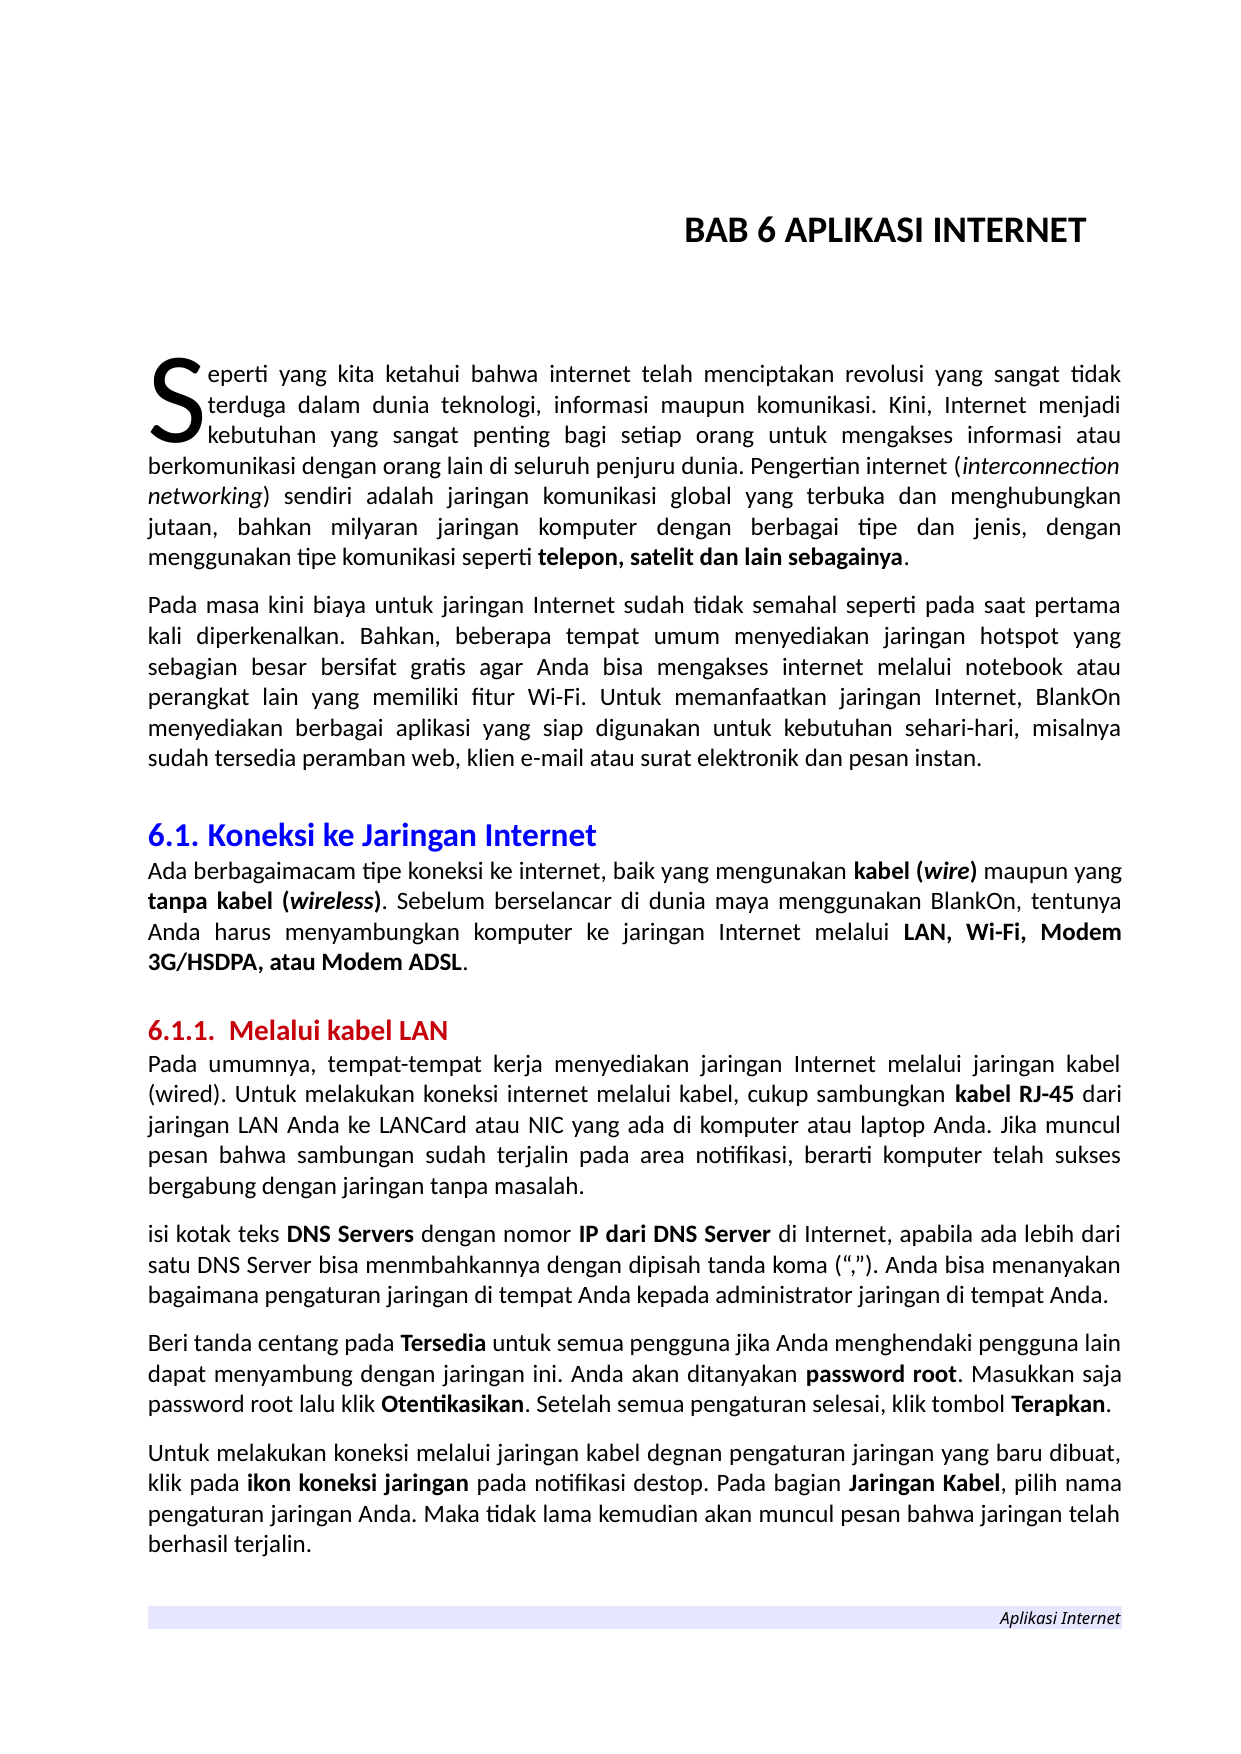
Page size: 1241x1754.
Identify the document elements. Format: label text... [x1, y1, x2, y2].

text Seperti yang kita ketahui bahwa internet telah menciptakan revolusi yang sangat tidak terduga dalam dunia teknologi, informasi maupun komunikasi. Kini, Internet menjadi kebutuhan yang sangat penting bagi setiap orang untuk mengakses informasi atau berkomunikasi dengan orang lain di seluruh penjuru dunia. Pengertian internet (interconnection networking) sendiri adalah jaringan komunikasi global yang terbuka dan menghubungkan jutaan, bahkan milyaran jaringan komputer dengan berbagai tipe dan jenis, dengan menggunakan tipe komunikasi seperti telepon, satelit dan lain sebagainya. [148, 358, 1122, 572]
subtitle Aplikasi Internet [148, 206, 1087, 252]
subtitle Melalui kabel LAN [148, 1012, 1122, 1048]
text Beri tanda centang pada Tersedia untuk semua pengguna jika Anda menghendaki pengguna lain dapat menyambung dengan jaringan ini. Anda akan ditanyakan password root. Masukkan saja password root lalu klik Otentikasikan. Setelah semua pengaturan selesai, klik tombol Terapkan. [148, 1327, 1122, 1419]
text Ada berbagaimacam tipe koneksi ke internet, baik yang mengunakan kabel (wire) maupun yang tanpa kabel (wireless). Sebelum berselancar di dunia maya menggunakan BlankOn, tentunya Anda harus menyambungkan komputer ke jaringan Internet melalui LAN, Wi-Fi, Modem 3G/HSDPA, atau Modem ADSL. [148, 855, 1122, 977]
text Untuk melakukan koneksi melalui jaringan kabel degnan pengaturan jaringan yang baru dibuat, klik pada ikon koneksi jaringan pada notifikasi destop. Pada bagian Jaringan Kabel, pilih nama pengaturan jaringan Anda. Maka tidak lama kemudian akan muncul pesan bahwa jaringan telah berhasil terjalin. [148, 1437, 1122, 1559]
text Pada umumnya, tempat-tempat kerja menyediakan jaringan Internet melalui jaringan kabel (wired). Untuk melakukan koneksi internet melalui kabel, cukup sambungkan kabel RJ-45 dari jaringan LAN Anda ke LANCard atau NIC yang ada di komputer atau laptop Anda. Jika muncul pesan bahwa sambungan sudah terjalin pada area notifikasi, berarti komputer telah sukses bergabung dengan jaringan tanpa masalah. [148, 1048, 1122, 1201]
text isi kotak teks DNS Servers dengan nomor IP dari DNS Server di Internet, apabila ada lebih dari satu DNS Server bisa menmbahkannya dengan dipisah tanda koma (“,”). Anda bisa menanyakan bagaimana pengaturan jaringan di tempat Anda kepada administrator jaringan di tempat Anda. [148, 1218, 1122, 1310]
text Pada masa kini biaya untuk jaringan Internet sudah tidak semahal seperti pada saat pertama kali diperkenalkan. Bahkan, beberapa tempat umum menyediakan jaringan hotspot yang sebagian besar bersifat gratis agar Anda bisa mengakses internet melalui notebook atau perangkat lain yang memiliki fitur Wi-Fi. Untuk memanfaatkan jaringan Internet, BlankOn menyediakan berbagai aplikasi yang siap digunakan untuk kebutuhan sehari-hari, misalnya sudah tersedia peramban web, klien e-mail atau surat elektronik dan pesan instan. [148, 589, 1122, 773]
subtitle Koneksi ke Jaringan Internet [148, 814, 1122, 855]
